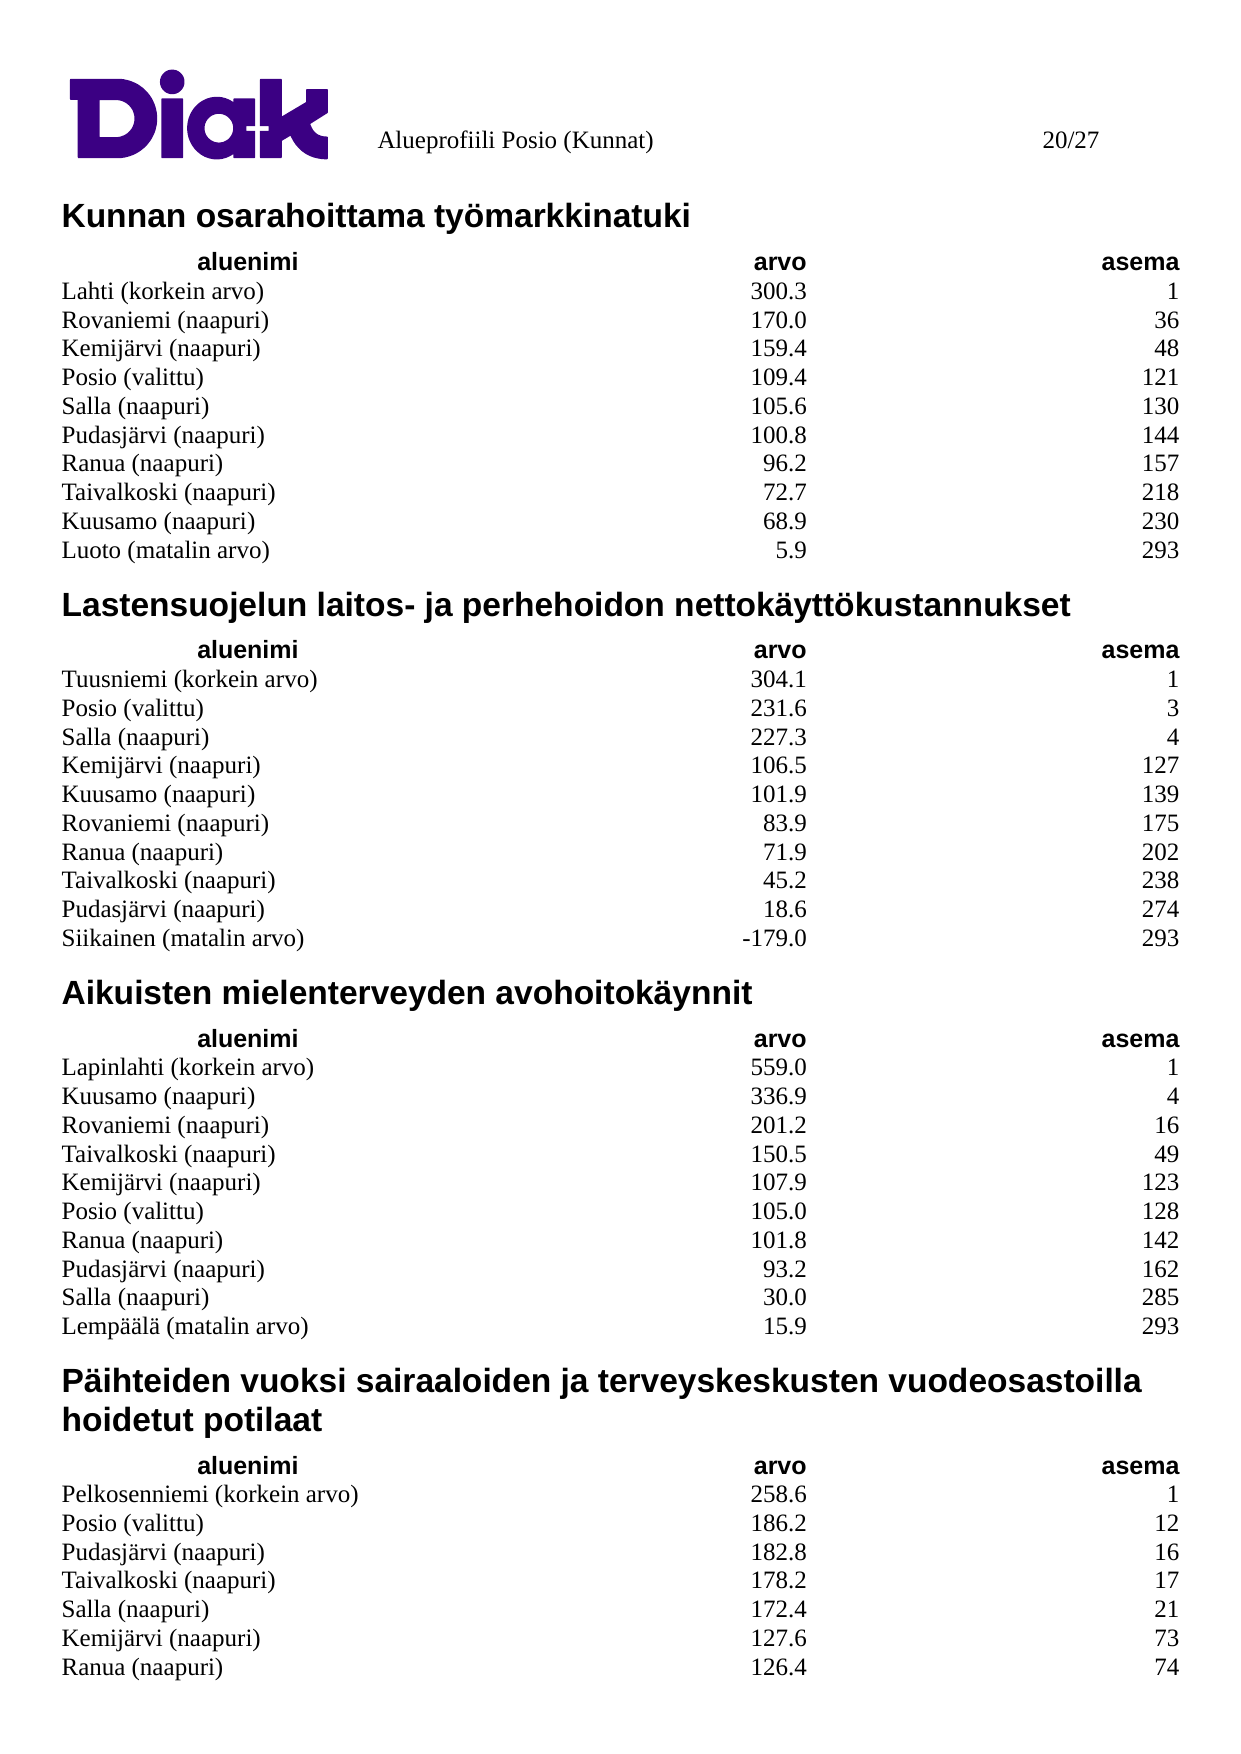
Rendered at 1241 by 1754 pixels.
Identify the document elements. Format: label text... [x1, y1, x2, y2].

table_cell Rovaniemi (naapuri) [61, 1110, 434, 1139]
table_cell 293 [806, 535, 1179, 563]
table_cell Lempäälä (matalin arvo) [61, 1311, 434, 1340]
table_cell 172.4 [434, 1594, 806, 1623]
table_cell 18.6 [434, 894, 806, 923]
table_cell 16 [806, 1537, 1179, 1566]
table_cell 130 [806, 391, 1179, 420]
table_cell 12 [806, 1508, 1179, 1537]
table_cell 100.8 [434, 420, 806, 448]
table_cell Pudasjärvi (naapuri) [61, 420, 434, 448]
table_cell Taivalkoski (naapuri) [61, 1566, 434, 1594]
subtitle Lastensuojelun laitos- ja perhehoidon nettokäyttökustannukset [61, 584, 1179, 623]
table_cell 127 [806, 751, 1179, 779]
table_header asema [806, 247, 1179, 276]
table_header aluenimi [61, 1451, 434, 1479]
table_cell Ranua (naapuri) [61, 449, 434, 477]
table_cell 201.2 [434, 1110, 806, 1139]
table_cell 68.9 [434, 506, 806, 535]
table_header arvo [434, 1451, 806, 1479]
table_cell 96.2 [434, 449, 806, 477]
table_cell 74 [806, 1652, 1179, 1681]
table_cell Pudasjärvi (naapuri) [61, 1254, 434, 1282]
table_cell 105.6 [434, 391, 806, 420]
table_cell Siikainen (matalin arvo) [61, 923, 434, 952]
table_cell 16 [806, 1110, 1179, 1139]
table_cell 1 [806, 1479, 1179, 1508]
table_cell 304.1 [434, 664, 806, 693]
subtitle Päihteiden vuoksi sairaaloiden ja terveyskeskusten vuodeosastoilla hoidetut potilaat [61, 1361, 1179, 1438]
subtitle Aikuisten mielenterveyden avohoitokäynnit [61, 973, 1179, 1011]
table_cell Taivalkoski (naapuri) [61, 1139, 434, 1167]
table_cell Kuusamo (naapuri) [61, 779, 434, 808]
table_cell 21 [806, 1594, 1179, 1623]
table_header aluenimi [61, 247, 434, 276]
table_cell 142 [806, 1225, 1179, 1254]
table_cell 1 [806, 276, 1179, 305]
table_cell 4 [806, 722, 1179, 751]
table_cell 159.4 [434, 334, 806, 362]
table_cell 230 [806, 506, 1179, 535]
table_cell 83.9 [434, 808, 806, 837]
table_cell Salla (naapuri) [61, 391, 434, 420]
table_cell Rovaniemi (naapuri) [61, 808, 434, 837]
table_cell 300.3 [434, 276, 806, 305]
table_cell Kuusamo (naapuri) [61, 1081, 434, 1110]
table_cell 186.2 [434, 1508, 806, 1537]
table_cell Ranua (naapuri) [61, 1652, 434, 1681]
table_header aluenimi [61, 1024, 434, 1052]
table_cell 274 [806, 894, 1179, 923]
table_cell 178.2 [434, 1566, 806, 1594]
table_cell 101.8 [434, 1225, 806, 1254]
table_cell 121 [806, 362, 1179, 391]
table_cell 139 [806, 779, 1179, 808]
table_cell Pelkosenniemi (korkein arvo) [61, 1479, 434, 1508]
table_cell Lahti (korkein arvo) [61, 276, 434, 305]
table_cell 144 [806, 420, 1179, 448]
table_cell Posio (valittu) [61, 693, 434, 722]
table_cell Taivalkoski (naapuri) [61, 866, 434, 894]
table_cell Salla (naapuri) [61, 1283, 434, 1311]
table_cell 5.9 [434, 535, 806, 563]
table_cell Kemijärvi (naapuri) [61, 751, 434, 779]
table_cell 285 [806, 1283, 1179, 1311]
table_cell Lapinlahti (korkein arvo) [61, 1053, 434, 1081]
table_cell 150.5 [434, 1139, 806, 1167]
subtitle Kunnan osarahoittama työmarkkinatuki [61, 196, 1179, 235]
table_cell 17 [806, 1566, 1179, 1594]
table_cell 157 [806, 449, 1179, 477]
table_cell 231.6 [434, 693, 806, 722]
table_cell 107.9 [434, 1168, 806, 1196]
table_cell Ranua (naapuri) [61, 1225, 434, 1254]
table_cell 202 [806, 837, 1179, 866]
table_cell 175 [806, 808, 1179, 837]
table_cell 218 [806, 477, 1179, 506]
table_cell 127.6 [434, 1623, 806, 1652]
table_cell Kemijärvi (naapuri) [61, 334, 434, 362]
table_cell 72.7 [434, 477, 806, 506]
table_cell Tuusniemi (korkein arvo) [61, 664, 434, 693]
table_cell 109.4 [434, 362, 806, 391]
table_cell Ranua (naapuri) [61, 837, 434, 866]
table_header aluenimi [61, 636, 434, 664]
table_cell 123 [806, 1168, 1179, 1196]
table_cell 101.9 [434, 779, 806, 808]
table_cell Pudasjärvi (naapuri) [61, 1537, 434, 1566]
table_cell Posio (valittu) [61, 1196, 434, 1225]
table_cell 36 [806, 305, 1179, 333]
table_cell 258.6 [434, 1479, 806, 1508]
table_cell Posio (valittu) [61, 1508, 434, 1537]
table_cell 15.9 [434, 1311, 806, 1340]
table_cell 162 [806, 1254, 1179, 1282]
table_cell 93.2 [434, 1254, 806, 1282]
table_cell Salla (naapuri) [61, 722, 434, 751]
table_header arvo [434, 636, 806, 664]
table_cell 106.5 [434, 751, 806, 779]
table_cell Kuusamo (naapuri) [61, 506, 434, 535]
table_header asema [806, 1451, 1179, 1479]
table_cell 227.3 [434, 722, 806, 751]
table_cell Salla (naapuri) [61, 1594, 434, 1623]
table_cell 4 [806, 1081, 1179, 1110]
table_cell 45.2 [434, 866, 806, 894]
table_cell -179.0 [434, 923, 806, 952]
table_cell Taivalkoski (naapuri) [61, 477, 434, 506]
table_cell 1 [806, 664, 1179, 693]
table_cell 170.0 [434, 305, 806, 333]
table_cell 105.0 [434, 1196, 806, 1225]
table_cell Pudasjärvi (naapuri) [61, 894, 434, 923]
table_cell 3 [806, 693, 1179, 722]
table_cell Luoto (matalin arvo) [61, 535, 434, 563]
table_cell 293 [806, 1311, 1179, 1340]
table_cell 48 [806, 334, 1179, 362]
table_cell 559.0 [434, 1053, 806, 1081]
table_cell Kemijärvi (naapuri) [61, 1168, 434, 1196]
table_cell 293 [806, 923, 1179, 952]
table_cell 73 [806, 1623, 1179, 1652]
table_header arvo [434, 247, 806, 276]
table_cell 71.9 [434, 837, 806, 866]
table_cell 238 [806, 866, 1179, 894]
table_cell 126.4 [434, 1652, 806, 1681]
table_cell 1 [806, 1053, 1179, 1081]
table_cell Posio (valittu) [61, 362, 434, 391]
table_header asema [806, 636, 1179, 664]
table_cell 336.9 [434, 1081, 806, 1110]
table_cell Rovaniemi (naapuri) [61, 305, 434, 333]
table_header arvo [434, 1024, 806, 1052]
table_cell 30.0 [434, 1283, 806, 1311]
table_cell Kemijärvi (naapuri) [61, 1623, 434, 1652]
table_cell 128 [806, 1196, 1179, 1225]
table_cell 182.8 [434, 1537, 806, 1566]
table_cell 49 [806, 1139, 1179, 1167]
table_header asema [806, 1024, 1179, 1052]
